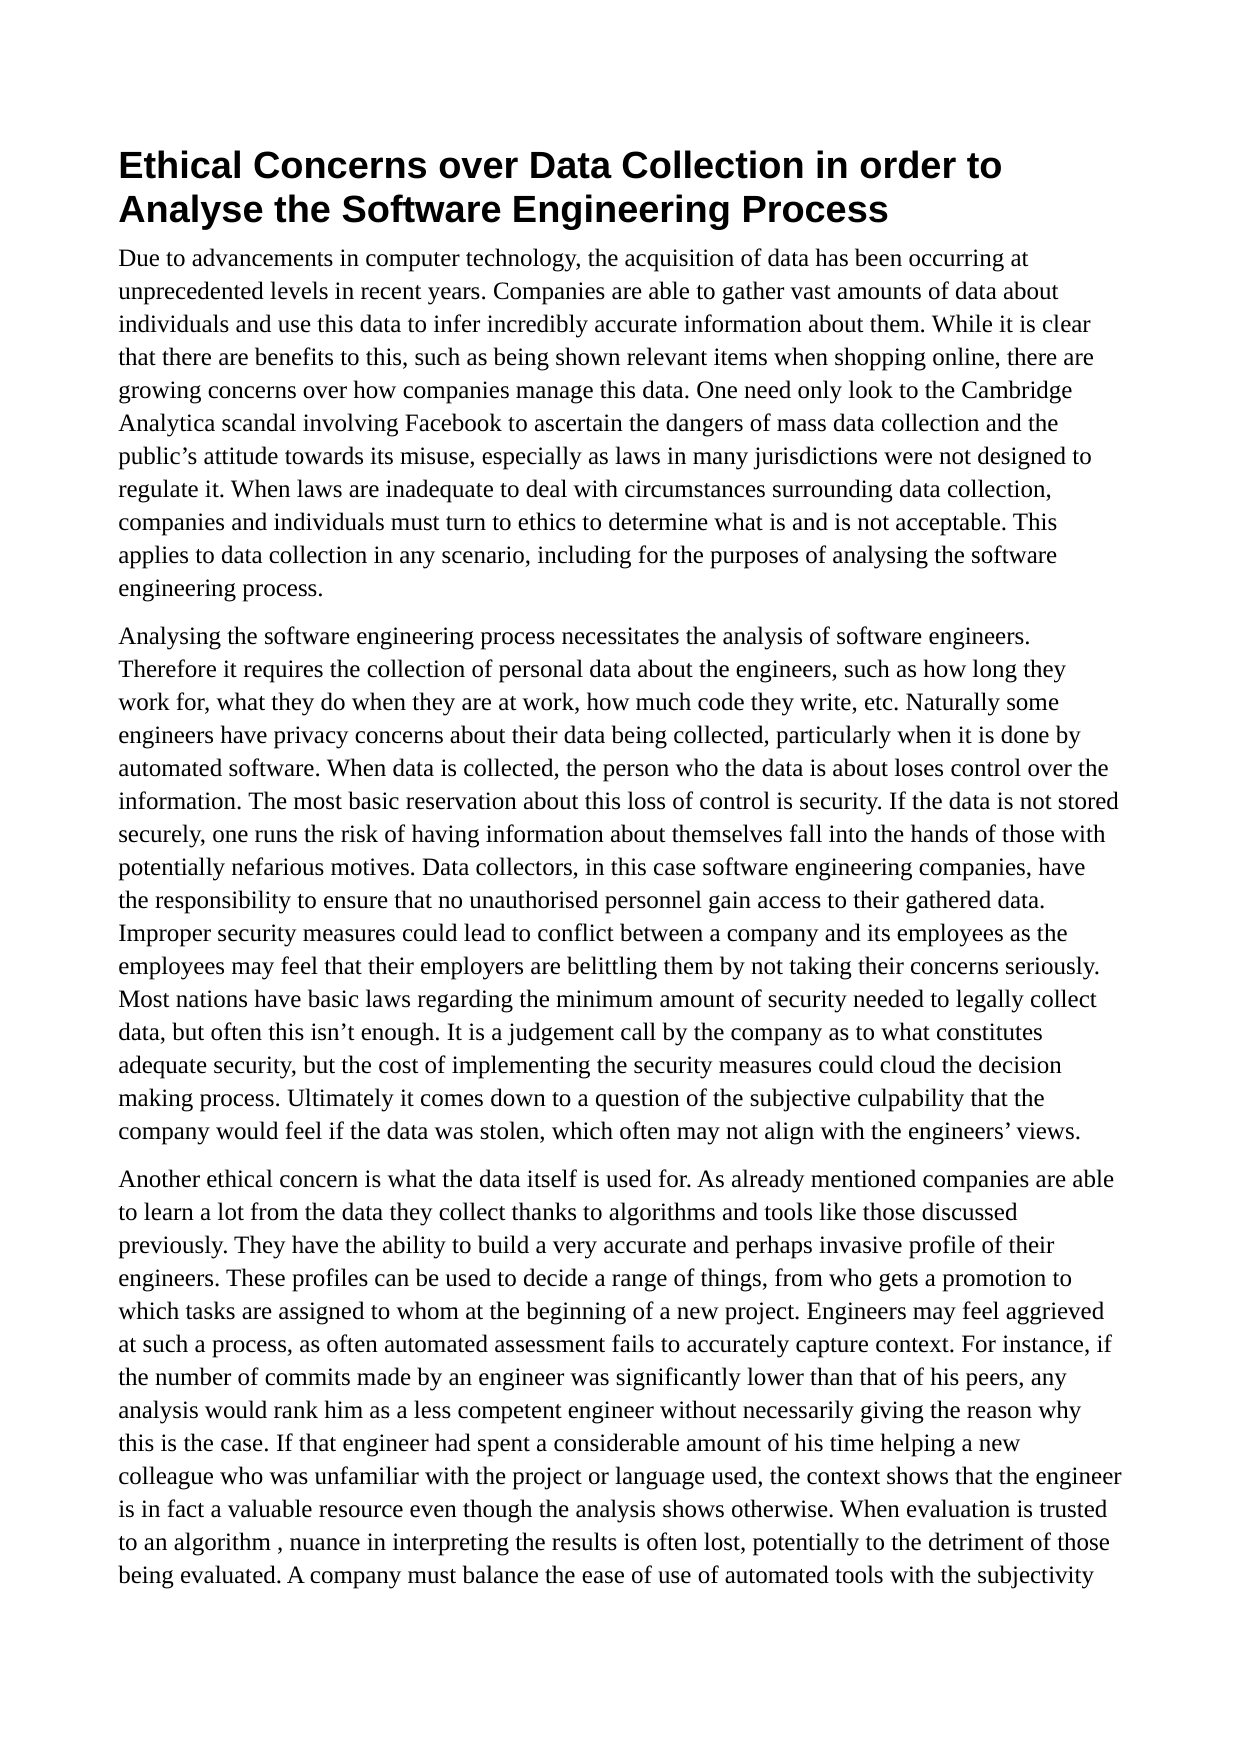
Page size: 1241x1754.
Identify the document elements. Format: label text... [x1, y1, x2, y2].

subtitle Ethical Concerns over Data Collection in order to Analyse the Software Engineering Process [118, 143, 1122, 230]
text Due to advancements in computer technology, the acquisition of data has been occurring at unprecedented levels in recent years. Companies are able to gather vast amounts of data about individuals and use this data to infer incredibly accurate information about them. While it is clear that there are benefits to this, such as being shown relevant items when shopping online, there are growing concerns over how companies manage this data. One need only look to the Cambridge Analytica scandal involving Facebook to ascertain the dangers of mass data collection and the public’s attitude towards its misuse, especially as laws in many jurisdictions were not designed to regulate it. When laws are inadequate to deal with circumstances surrounding data collection, companies and individuals must turn to ethics to determine what is and is not acceptable. This applies to data collection in any scenario, including for the purposes of analysing the software engineering process. [118, 243, 1122, 602]
text Another ethical concern is what the data itself is used for. As already mentioned companies are able to learn a lot from the data they collect thanks to algorithms and tools like those discussed previously. They have the ability to build a very accurate and perhaps invasive profile of their engineers. These profiles can be used to decide a range of things, from who gets a promotion to which tasks are assigned to whom at the beginning of a new project. Engineers may feel aggrieved at such a process, as often automated assessment fails to accurately capture context. For instance, if the number of commits made by an engineer was significantly lower than that of his peers, any analysis would rank him as a less competent engineer without necessarily giving the reason why this is the case. If that engineer had spent a considerable amount of his time helping a new colleague who was unfamiliar with the project or language used, the context shows that the engineer is in fact a valuable resource even though the analysis shows otherwise. When evaluation is trusted to an algorithm , nuance in interpreting the results is often lost, potentially to the detriment of those being evaluated. A company must balance the ease of use of automated tools with the subjectivity [118, 1164, 1122, 1589]
text Analysing the software engineering process necessitates the analysis of software engineers. Therefore it requires the collection of personal data about the engineers, such as how long they work for, what they do when they are at work, how much code they write, etc. Naturally some engineers have privacy concerns about their data being collected, particularly when it is done by automated software. When data is collected, the person who the data is about loses control over the information. The most basic reservation about this loss of control is security. If the data is not stored securely, one runs the risk of having information about themselves fall into the hands of those with potentially nefarious motives. Data collectors, in this case software engineering companies, have the responsibility to ensure that no unauthorised personnel gain access to their gathered data. Improper security measures could lead to conflict between a company and its employees as the employees may feel that their employers are belittling them by not taking their concerns seriously. Most nations have basic laws regarding the minimum amount of security needed to legally collect data, but often this isn’t enough. It is a judgement call by the company as to what constitutes adequate security, but the cost of implementing the security measures could cloud the decision making process. Ultimately it comes down to a question of the subjective culpability that the company would feel if the data was stolen, which often may not align with the engineers’ views. [118, 621, 1122, 1145]
